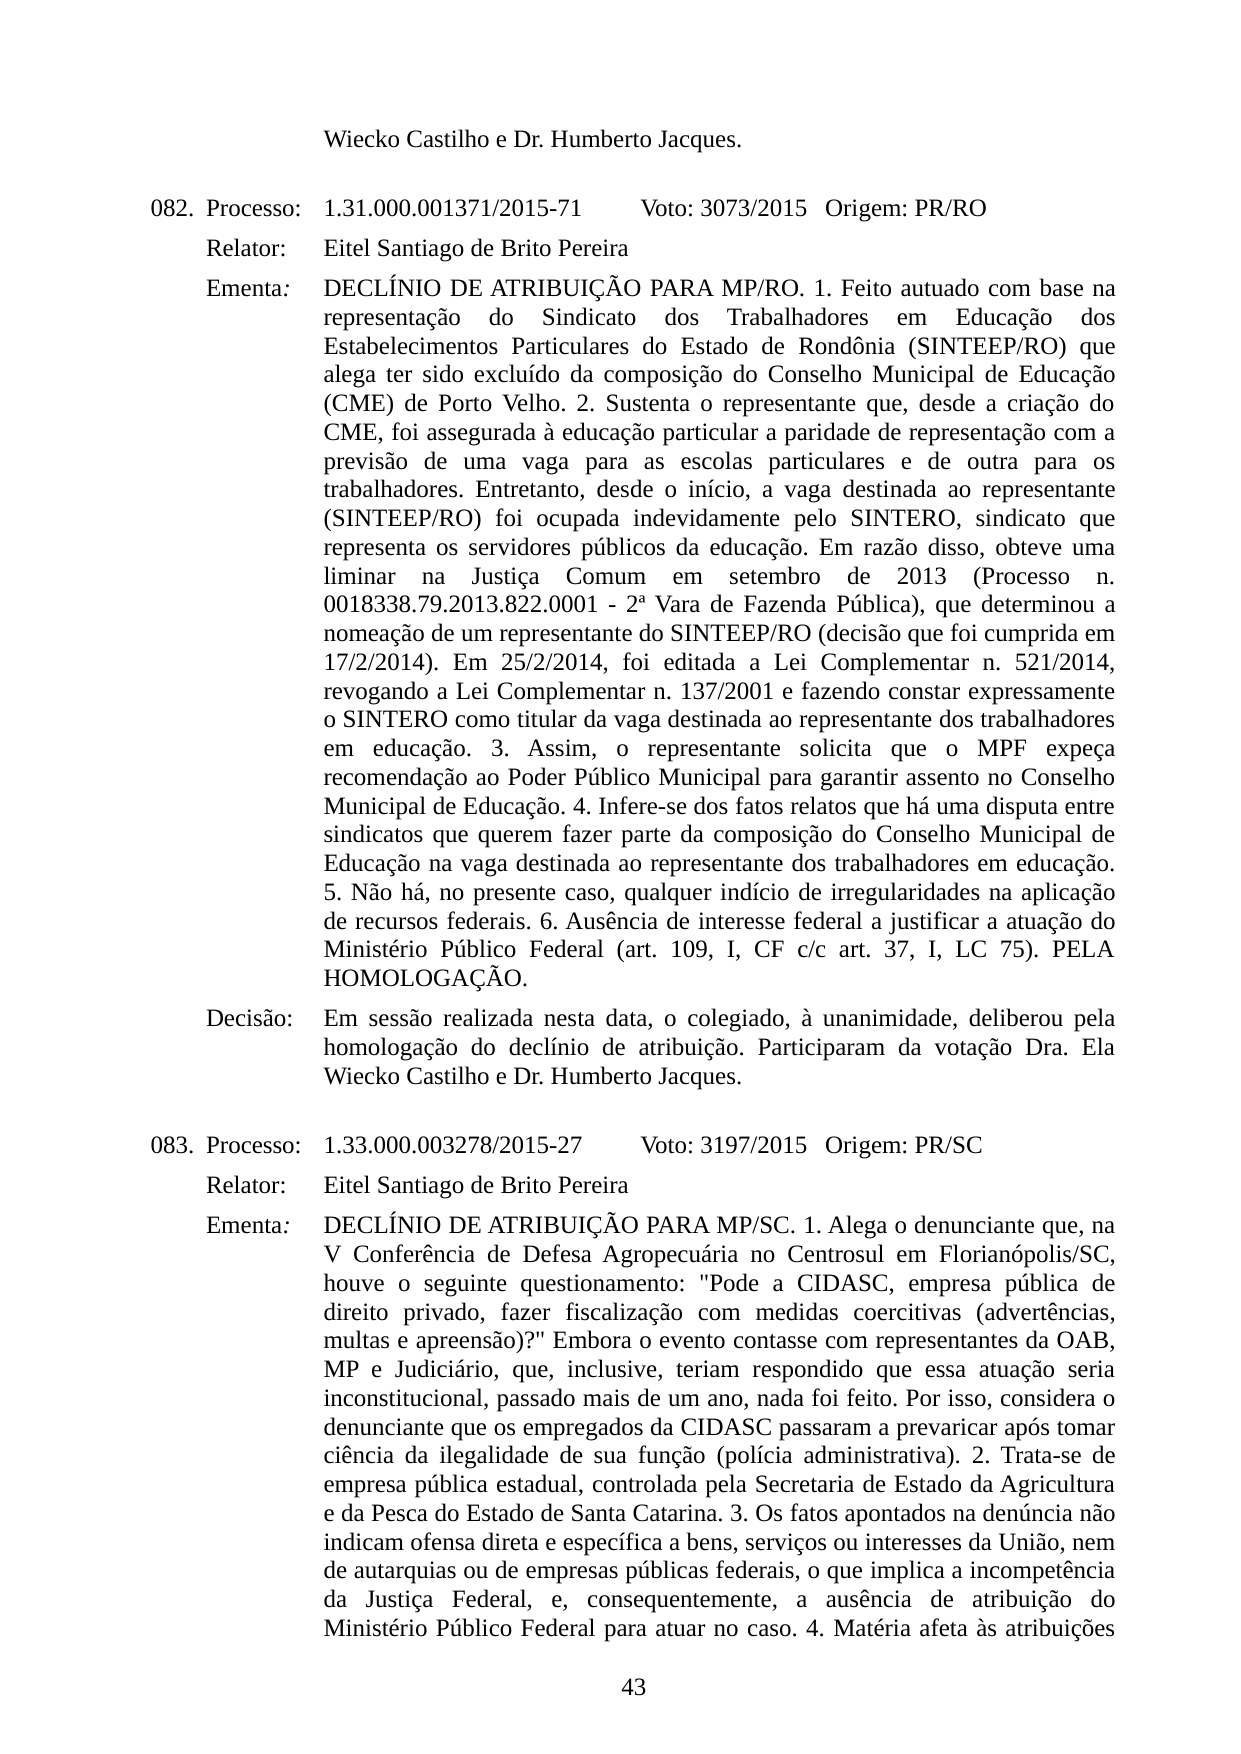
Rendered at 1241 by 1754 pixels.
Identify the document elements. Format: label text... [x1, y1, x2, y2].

table_cell Eitel Santiago de Brito Pereira [318, 227, 1122, 267]
table_header Voto: 3073/2015 [635, 187, 819, 227]
table_cell [145, 268, 200, 998]
table_header 082. [145, 187, 200, 227]
table_cell Eitel Santiago de Brito Pereira [318, 1164, 1122, 1204]
table_cell DECLÍNIO DE ATRIBUIÇÃO PARA MP/SC. 1. Alega o denunciante que, na V Conferência de Defesa Agropecuária no Centrosul em Florianópolis/SC, houve o seguinte questionamento: "Pode a CIDASC, empresa pública de direito privado, fazer fiscalização com medidas coercitivas (advertências, multas e apreensão)?" Embora o evento contasse com representantes da OAB, MP e Judiciário, que, inclusive, teriam respondido que essa atuação seria inconstitucional, passado mais de um ano, nada foi feito. Por isso, considera o denunciante que os empregados da CIDASC passaram a prevaricar após tomar ciência da ilegalidade de sua função (polícia administrativa). 2. Trata-se de empresa pública estadual, controlada pela Secretaria de Estado da Agricultura e da Pesca do Estado de Santa Catarina. 3. Os fatos apontados na denúncia não indicam ofensa direta e específica a bens, serviços ou interesses da União, nem de autarquias ou de empresas públicas federais, o que implica a incompetência da Justiça Federal, e, consequentemente, a ausência de atribuição do Ministério Público Federal para atuar no caso. 4. Matéria afeta às atribuições [318, 1205, 1122, 1647]
table_header Processo: [200, 187, 318, 227]
table_header Processo: [200, 1124, 318, 1164]
table_cell DECLÍNIO DE ATRIBUIÇÃO PARA MP/RO. 1. Feito autuado com base na representação do Sindicato dos Trabalhadores em Educação dos Estabelecimentos Particulares do Estado de Rondônia (SINTEEP/RO) que alega ter sido excluído da composição do Conselho Municipal de Educação (CME) de Porto Velho. 2. Sustenta o representante que, desde a criação do CME, foi assegurada à educação particular a paridade de representação com a previsão de uma vaga para as escolas particulares e de outra para os trabalhadores. Entretanto, desde o início, a vaga destinada ao representante (SINTEEP/RO) foi ocupada indevidamente pelo SINTERO, sindicato que representa os servidores públicos da educação. Em razão disso, obteve uma liminar na Justiça Comum em setembro de 2013 (Processo n. 0018338.79.2013.822.0001 - 2ª Vara de Fazenda Pública), que determinou a nomeação de um representante do SINTEEP/RO (decisão que foi cumprida em 17/2/2014). Em 25/2/2014, foi editada a Lei Complementar n. 521/2014, revogando a Lei Complementar n. 137/2001 e fazendo constar expressamente o SINTERO como titular da vaga destinada ao representante dos trabalhadores em educação. 3. Assim, o representante solicita que o MPF expeça recomendação ao Poder Público Municipal para garantir assento no Conselho Municipal de Educação. 4. Infere-se dos fatos relatos que há uma disputa entre sindicatos que querem fazer parte da composição do Conselho Municipal de Educação na vaga destinada ao representante dos trabalhadores em educação. 5. Não há, no presente caso, qualquer indício de irregularidades na aplicação de recursos federais. 6. Ausência de interesse federal a justificar a atuação do Ministério Público Federal (art. 109, I, CF c/c art. 37, I, LC 75). PELA HOMOLOGAÇÃO. [318, 268, 1122, 998]
table_header 083. [145, 1124, 200, 1164]
table_header 1.33.000.003278/2015-27 [318, 1124, 634, 1164]
table_cell Decisão: [200, 998, 318, 1095]
table_cell [200, 118, 318, 158]
table_cell [145, 998, 200, 1095]
table_cell [145, 1205, 200, 1647]
table_cell Wiecko Castilho e Dr. Humberto Jacques. [318, 118, 1122, 158]
table_header Origem: PR/SC [819, 1124, 1122, 1164]
table_cell Ementa: [200, 1205, 318, 1647]
table_header 1.31.000.001371/2015-71 [318, 187, 634, 227]
table_header Origem: PR/RO [819, 187, 1122, 227]
table_cell Relator: [200, 227, 318, 267]
table_cell [145, 227, 200, 267]
table_cell Em sessão realizada nesta data, o colegiado, à unanimidade, deliberou pela homologação do declínio de atribuição. Participaram da votação Dra. Ela Wiecko Castilho e Dr. Humberto Jacques. [318, 998, 1122, 1095]
table_cell Relator: [200, 1164, 318, 1204]
table_cell [145, 118, 200, 158]
table_cell Ementa: [200, 268, 318, 998]
table_cell [145, 1164, 200, 1204]
table_header Voto: 3197/2015 [635, 1124, 819, 1164]
